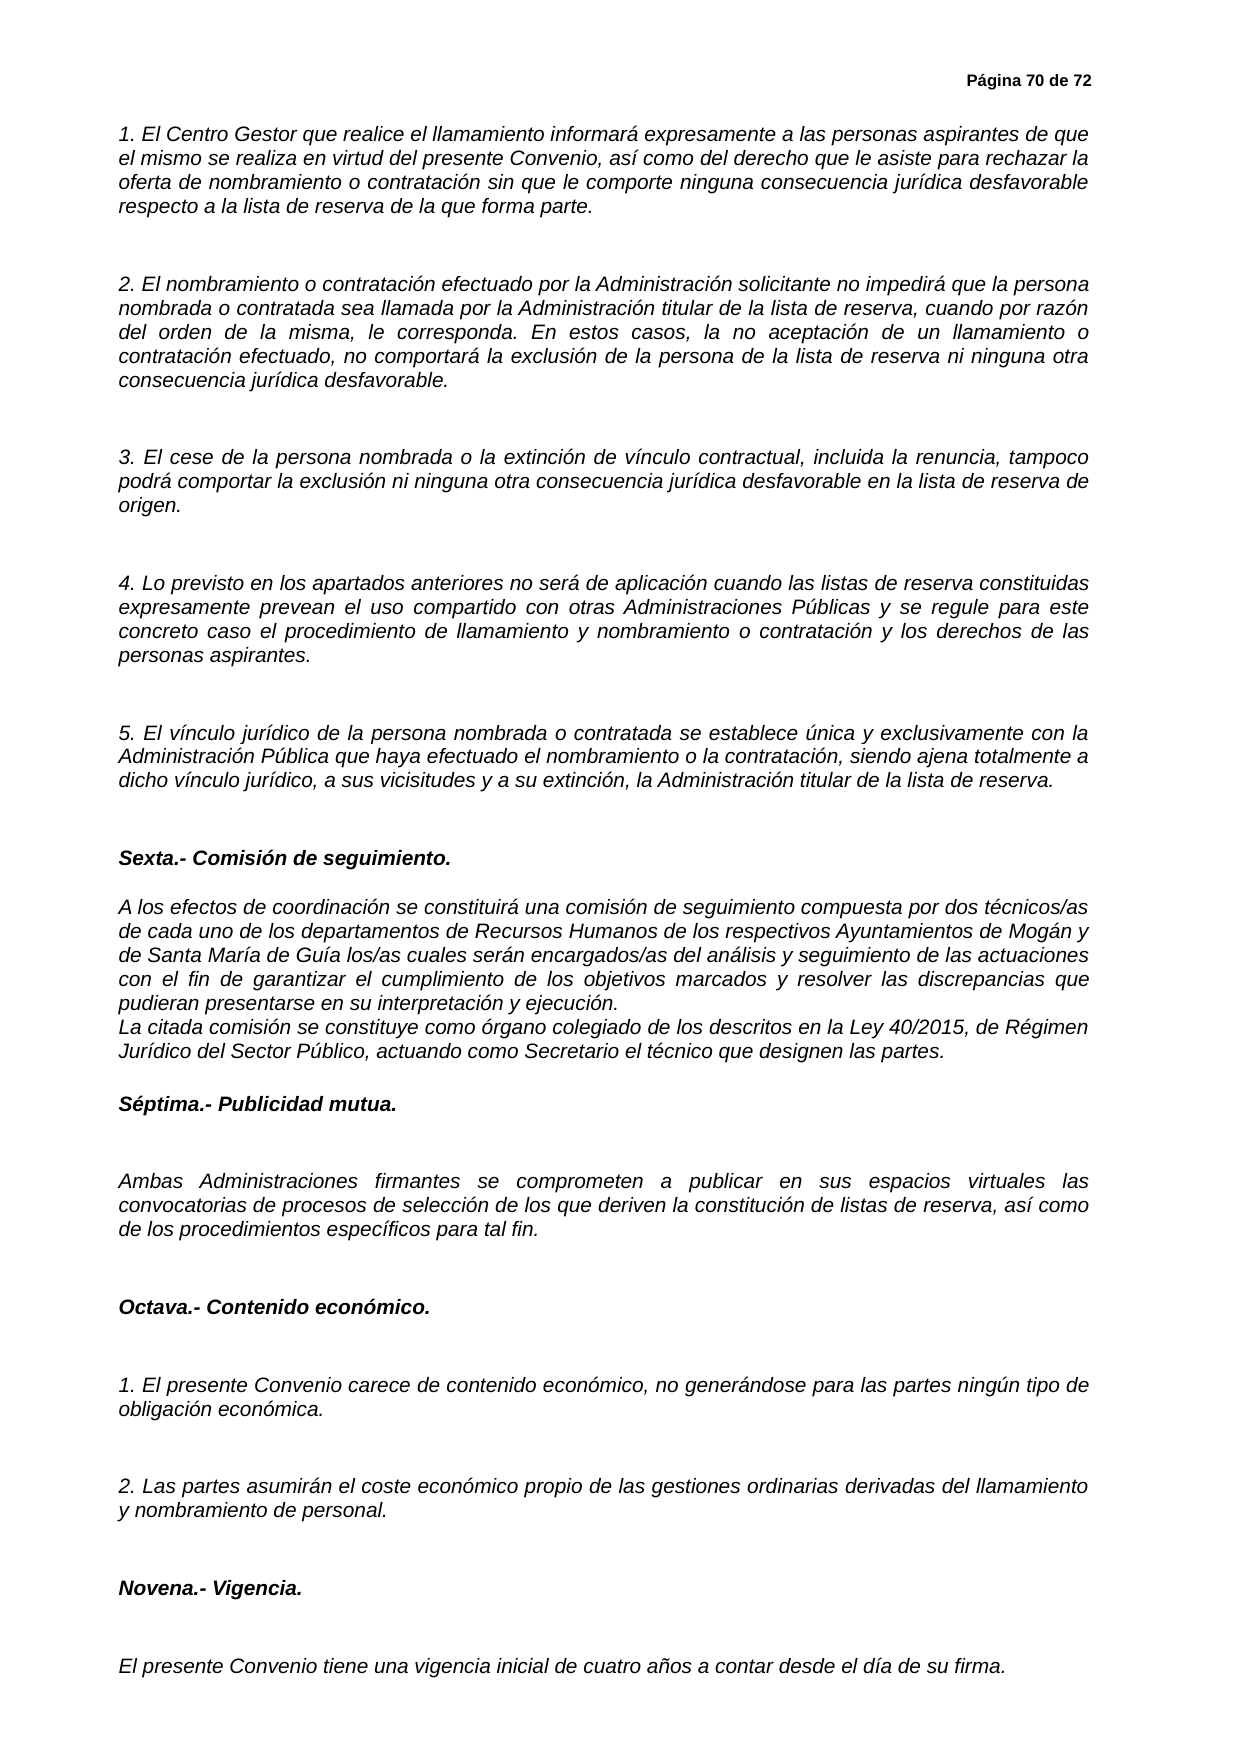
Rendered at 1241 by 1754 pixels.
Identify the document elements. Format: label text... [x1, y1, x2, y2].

text 2. Las partes asumirán el coste económico propio de las gestiones ordinarias derivadas del llamamiento y nombramiento de personal. [118, 1474, 1092, 1522]
text 1. El presente Convenio carece de contenido económico, no generándose para las partes ningún tipo de obligación económica. [118, 1372, 1092, 1420]
text Séptima.- Publicidad mutua. [118, 1091, 1092, 1115]
text Novena.- Vigencia. [118, 1576, 1092, 1600]
text Ambas Administraciones firmantes se comprometen a publicar en sus espacios virtuales las convocatorias de procesos de selección de los que deriven la constitución de listas de reserva, así como de los procedimientos específicos para tal fin. [118, 1169, 1092, 1241]
text 1. El Centro Gestor que realice el llamamiento informará expresamente a las personas aspirantes de que el mismo se realiza en virtud del presente Convenio, así como del derecho que le asiste para rechazar la oferta de nombramiento o contratación sin que le comporte ninguna consecuencia jurídica desfavorable respecto a la lista de reserva de la que forma parte. [118, 122, 1092, 218]
text 3. El cese de la persona nombrada o la extinción de vínculo contractual, incluida la renuncia, tampoco podrá comportar la exclusión ni ninguna otra consecuencia jurídica desfavorable en la lista de reserva de origen. [118, 445, 1092, 517]
text 5. El vínculo jurídico de la persona nombrada o contratada se establece única y exclusivamente con la Administración Pública que haya efectuado el nombramiento o la contratación, siendo ajena totalmente a dicho vínculo jurídico, a sus vicisitudes y a su extinción, la Administración titular de la lista de reserva. [118, 720, 1092, 792]
text A los efectos de coordinación se constituirá una comisión de seguimiento compuesta por dos técnicos/as de cada uno de los departamentos de Recursos Humanos de los respectivos Ayuntamientos de Mogán y de Santa María de Guía los/as cuales serán encargados/as del análisis y seguimiento de las actuaciones con el fin de garantizar el cumplimiento de los objetivos marcados y resolver las discrepancias que pudieran presentarse en su interpretación y ejecución. [118, 895, 1092, 1014]
text Sexta.- Comisión de seguimiento. [118, 846, 1092, 870]
text 4. Lo previsto en los apartados anteriores no será de aplicación cuando las listas de reserva constituidas expresamente prevean el uso compartido con otras Administraciones Públicas y se regule para este concreto caso el procedimiento de llamamiento y nombramiento o contratación y los derechos de las personas aspirantes. [118, 571, 1092, 667]
text Octava.- Contenido económico. [118, 1295, 1092, 1319]
text La citada comisión se constituye como órgano colegiado de los descritos en la Ley 40/2015, de Régimen Jurídico del Sector Público, actuando como Secretario el técnico que designen las partes. [118, 1014, 1092, 1062]
text 2. El nombramiento o contratación efectuado por la Administración solicitante no impedirá que la persona nombrada o contratada sea llamada por la Administración titular de la lista de reserva, cuando por razón del orden de la misma, le corresponda. En estos casos, la no aceptación de un llamamiento o contratación efectuado, no comportará la exclusión de la persona de la lista de reserva ni ninguna otra consecuencia jurídica desfavorable. [118, 272, 1092, 391]
text El presente Convenio tiene una vigencia inicial de cuatro años a contar desde el día de su firma. [118, 1653, 1092, 1677]
